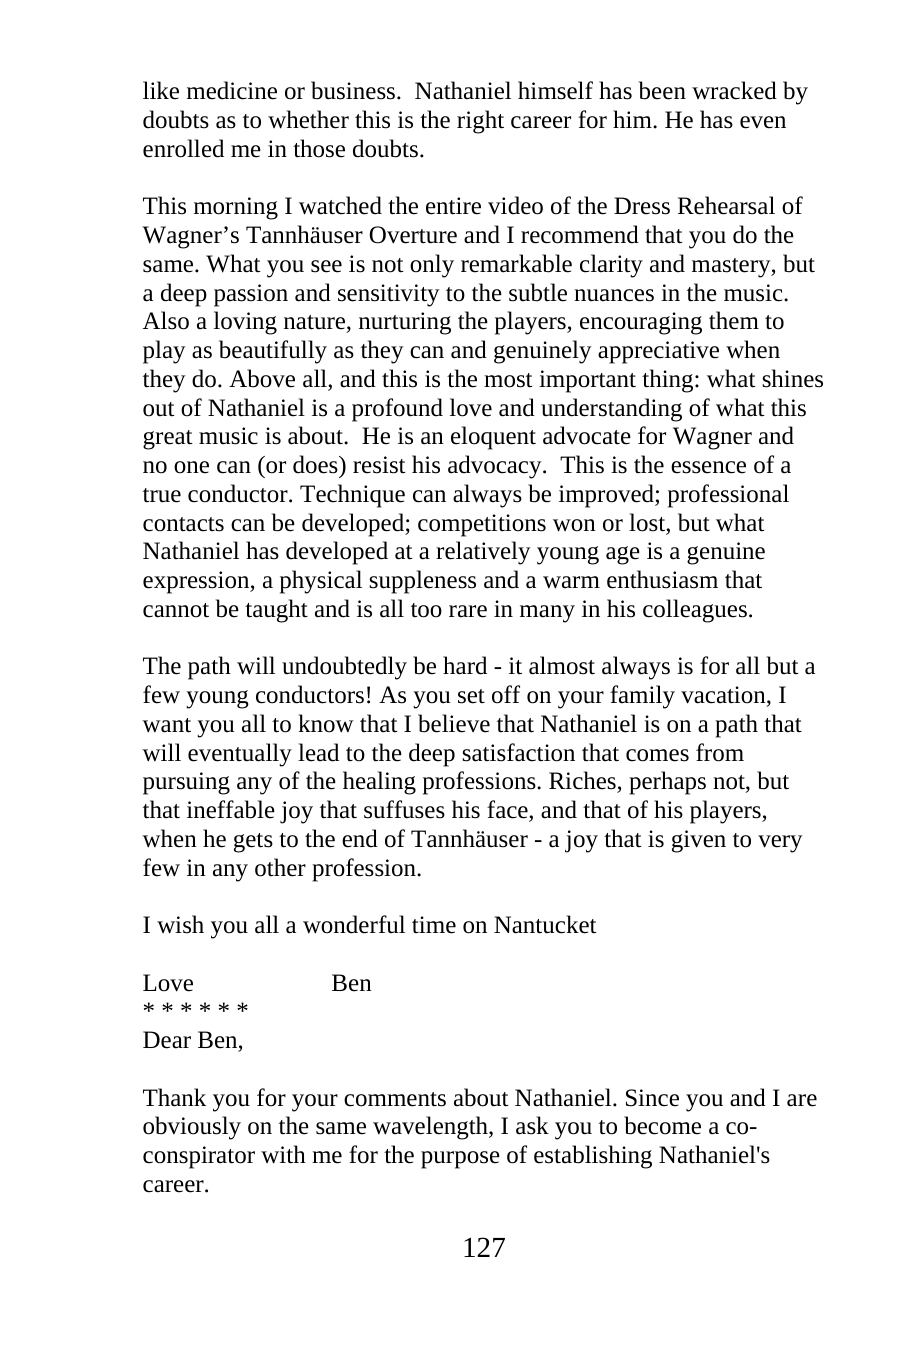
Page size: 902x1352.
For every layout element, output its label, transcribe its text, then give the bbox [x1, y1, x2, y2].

text Thank you for your comments about Nathaniel. Since you and I are obviously on the same wavelength, I ask you to become a co-conspirator with me for the purpose of establishing Nathaniel's career. [142, 1083, 825, 1198]
text like medicine or business. Nathaniel himself has been wracked by doubts as to whether this is the right career for him. He has even enrolled me in those doubts. [142, 76, 825, 163]
text Dear Ben, [142, 1025, 825, 1054]
text This morning I watched the entire video of the Dress Rehearsal of Wagner’s Tannhäuser Overture and I recommend that you do the same. What you see is not only remarkable clarity and mastery, but a deep passion and sensitivity to the subtle nuances in the music. Also a loving nature, nurturing the players, encouraging them to play as beautifully as they can and genuinely appreciative when they do. Above all, and this is the most important thing: what shines out of Nathaniel is a profound love and understanding of what this great music is about. He is an eloquent advocate for Wagner and no one can (or does) resist his advocacy. This is the essence of a true conductor. Technique can always be improved; professional contacts can be developed; competitions won or lost, but what Nathaniel has developed at a relatively young age is a genuine expression, a physical suppleness and a warm enthusiasm that cannot be taught and is all too rare in many in his colleagues. [142, 191, 825, 623]
text I wish you all a wonderful time on Nantucket [142, 910, 825, 939]
text * * * * * * [142, 996, 825, 1025]
text Love Ben [142, 968, 825, 996]
text The path will undoubtedly be hard - it almost always is for all but a few young conductors! As you set off on your family vacation, I want you all to know that I believe that Nathaniel is on a path that will eventually lead to the deep satisfaction that comes from pursuing any of the healing professions. Riches, perhaps not, but that ineffable joy that suffuses his face, and that of his players, when he gets to the end of Tannhäuser - a joy that is given to very few in any other profession. [142, 651, 825, 881]
